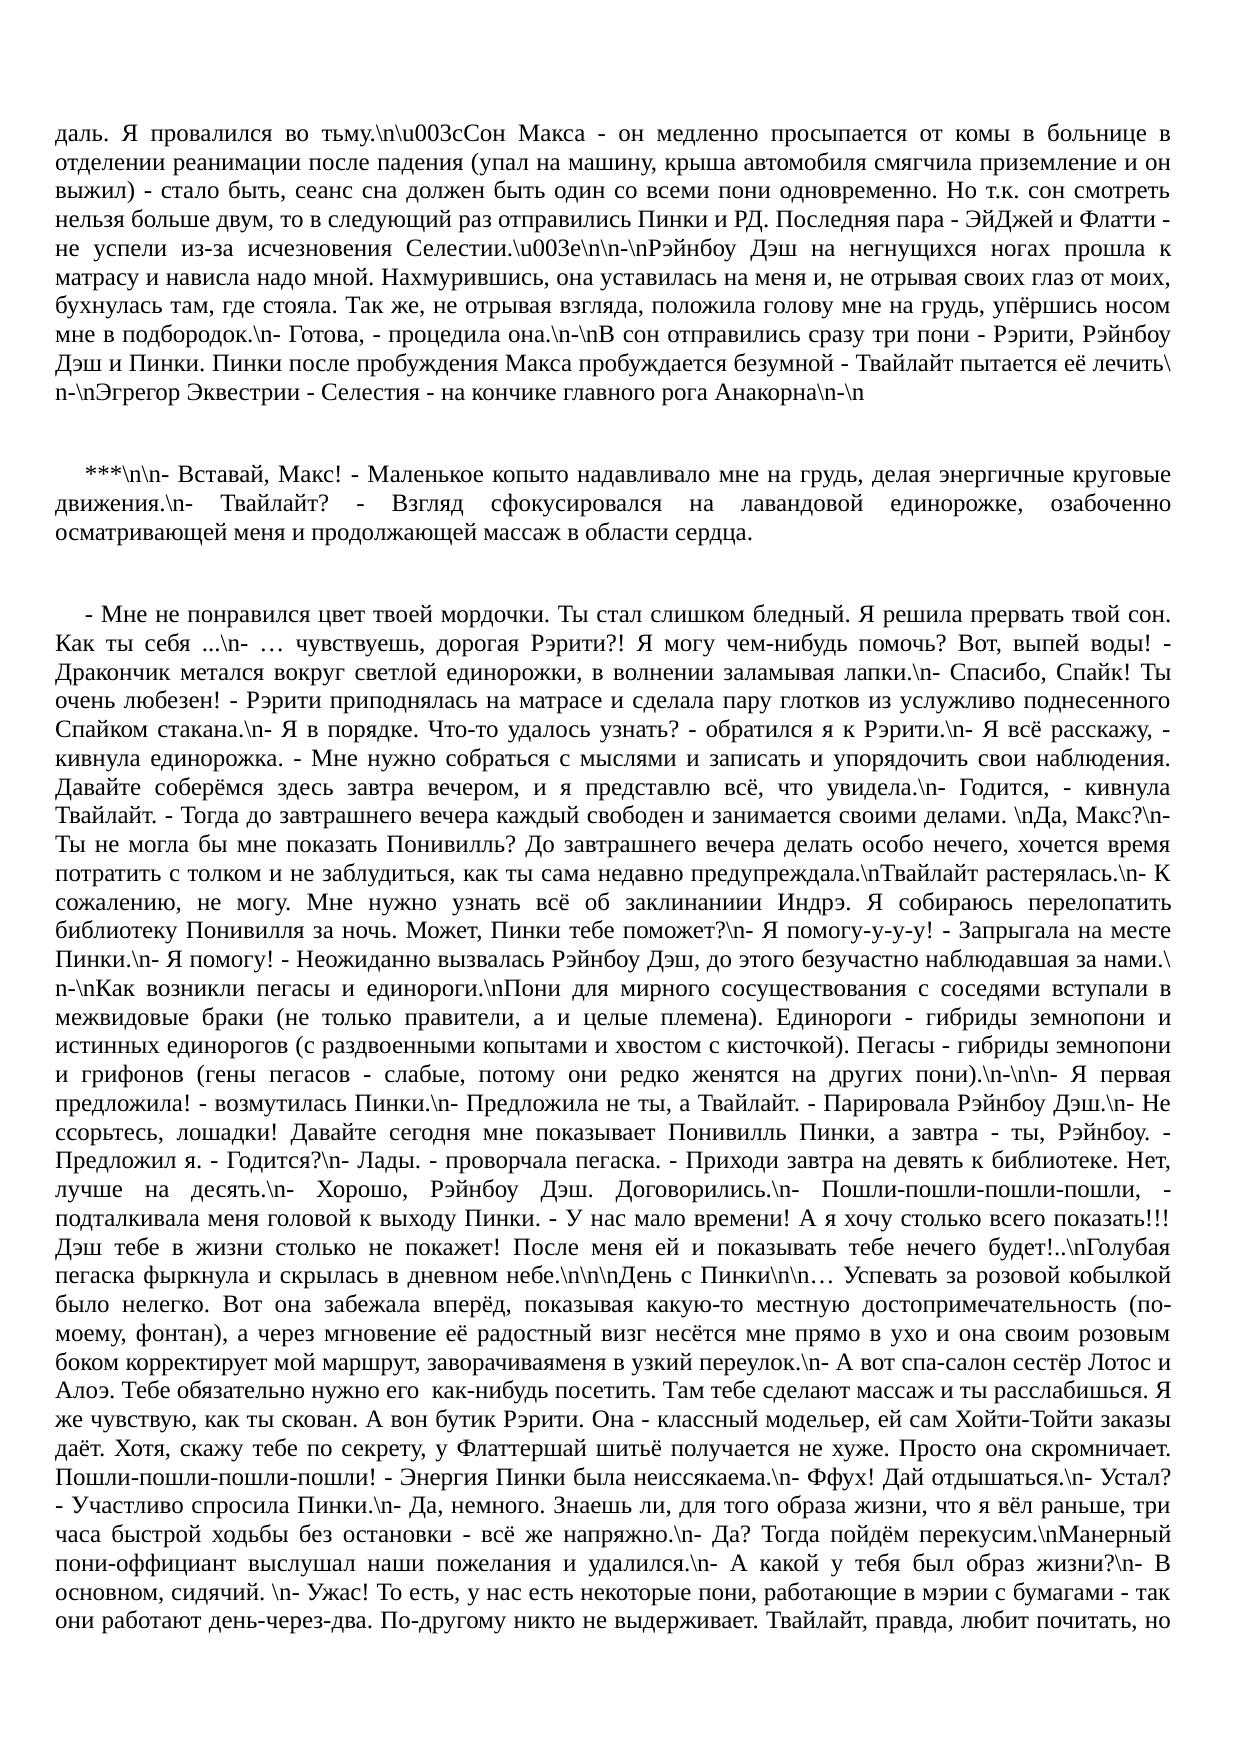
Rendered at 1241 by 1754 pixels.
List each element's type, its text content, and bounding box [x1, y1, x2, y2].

text даль. Я провалился во тьму.\n\u003cСон Макса - он медленно просыпается от комы в больнице в отделении реанимации после падения (упал на машину, крыша автомобиля смягчила приземление и он выжил) - стало быть, сеанс сна должен быть один со всеми пони одновременно. Но т.к. сон смотреть нельзя больше двум, то в следующий раз отправились Пинки и РД. Последняя пара - ЭйДжей и Флатти - не успели из-за исчезновения Селестии.\u003e\n\n-\nРэйнбоу Дэш на негнущихся ногах прошла к матрасу и нависла надо мной. Нахмурившись, она уставилась на меня и, не отрывая своих глаз от моих, бухнулась там, где стояла. Так же, не отрывая взгляда, положила голову мне на грудь, упёршись носом мне в подбородок.\n- Готова, - процедила она.\n-\nВ сон отправились сразу три пони - Рэрити, Рэйнбоу Дэш и Пинки. Пинки после пробуждения Макса пробуждается безумной - Твайлайт пытается её лечить\n-\nЭгрегор Эквестрии - Селестия - на кончике главного рога Анакорна\n-\n [55, 118, 1172, 406]
text ***\n\n- Вставай, Макс! - Маленькое копыто надавливало мне на грудь, делая энергичные круговые движения.\n- Твайлайт? - Взгляд сфокусировался на лавандовой единорожке, озабоченно осматривающей меня и продолжающей массаж в области сердца. [55, 459, 1172, 546]
text - Мне не понравился цвет твоей мордочки. Ты стал слишком бледный. Я решила прервать твой сон. Как ты себя ...\n- … чувствуешь, дорогая Рэрити?! Я могу чем-нибудь помочь? Вот, выпей воды! - Дракончик метался вокруг светлой единорожки, в волнении заламывая лапки.\n- Спасибо, Спайк! Ты очень любезен! - Рэрити приподнялась на матрасе и сделала пару глотков из услужливо поднесенного Спайком стакана.\n- Я в порядке. Что-то удалось узнать? - обратился я к Рэрити.\n- Я всё расскажу, - кивнула единорожка. - Мне нужно собраться с мыслями и записать и упорядочить свои наблюдения. Давайте соберёмся здесь завтра вечером, и я представлю всё, что увидела.\n- Годится, - кивнула Твайлайт. - Тогда до завтрашнего вечера каждый свободен и занимается своими делами. \nДа, Макс?\n- Ты не могла бы мне показать Понивилль? До завтрашнего вечера делать особо нечего, хочется время потратить с толком и не заблудиться, как ты сама недавно предупреждала.\nТвайлайт растерялась.\n- К сожалению, не могу. Мне нужно узнать всё об заклинаниии Индрэ. Я собираюсь перелопатить библиотеку Понивилля за ночь. Может, Пинки тебе поможет?\n- Я помогу-у-у-у! - Запрыгала на месте Пинки.\n- Я помогу! - Неожиданно вызвалась Рэйнбоу Дэш, до этого безучастно наблюдавшая за нами.\n-\nКак возникли пегасы и единороги.\nПони для мирного сосуществования с соседями вступали в межвидовые браки (не только правители, а и целые племена). Единороги - гибриды земнопони и истинных единорогов (с раздвоенными копытами и хвостом с кисточкой). Пегасы - гибриды земнопони и грифонов (гены пегасов - слабые, потому они редко женятся на других пони).\n-\n\n- Я первая предложила! - возмутилась Пинки.\n- Предложила не ты, а Твайлайт. - Парировала Рэйнбоу Дэш.\n- Не ссорьтесь, лошадки! Давайте сегодня мне показывает Понивилль Пинки, а завтра - ты, Рэйнбоу. - Предложил я. - Годится?\n- Лады. - проворчала пегаска. - Приходи завтра на девять к библиотеке. Нет, лучше на десять.\n- Хорошо, Рэйнбоу Дэш. Договорились.\n- Пошли-пошли-пошли-пошли, - подталкивала меня головой к выходу Пинки. - У нас мало времени! А я хочу столько всего показать!!! Дэш тебе в жизни столько не покажет! После меня ей и показывать тебе нечего будет!..\nГолубая пегаска фыркнула и скрылась в дневном небе.\n\n\nДень с Пинки\n\n… Успевать за розовой кобылкой было нелегко. Вот она забежала вперёд, показывая какую-то местную достопримечательность (по-моему, фонтан), а через мгновение её радостный визг несётся мне прямо в ухо и она своим розовым боком корректирует мой маршрут, заворачиваяменя в узкий переулок.\n- А вот спа-салон сестёр Лотос и Алоэ. Тебе обязательно нужно его как-нибудь посетить. Там тебе сделают массаж и ты расслабишься. Я же чувствую, как ты скован. А вон бутик Рэрити. Она - классный модельер, ей сам Хойти-Тойти заказы даёт. Хотя, скажу тебе по секрету, у Флаттершай шитьё получается не хуже. Просто она скромничает. Пошли-пошли-пошли-пошли! - Энергия Пинки была неиссякаема.\n- Ффух! Дай отдышаться.\n- Устал? - Участливо спросила Пинки.\n- Да, немного. Знаешь ли, для того образа жизни, что я вёл раньше, три часа быстрой ходьбы без остановки - всё же напряжно.\n- Да? Тогда пойдём перекусим.\nМанерный пони-оффициант выслушал наши пожелания и удалился.\n- А какой у тебя был образ жизни?\n- В основном, сидячий. \n- Ужас! То есть, у нас есть некоторые пони, работающие в мэрии с бумагами - так они работают день-через-два. По-другому никто не выдерживает. Твайлайт, правда, любит почитать, но [55, 599, 1172, 1634]
